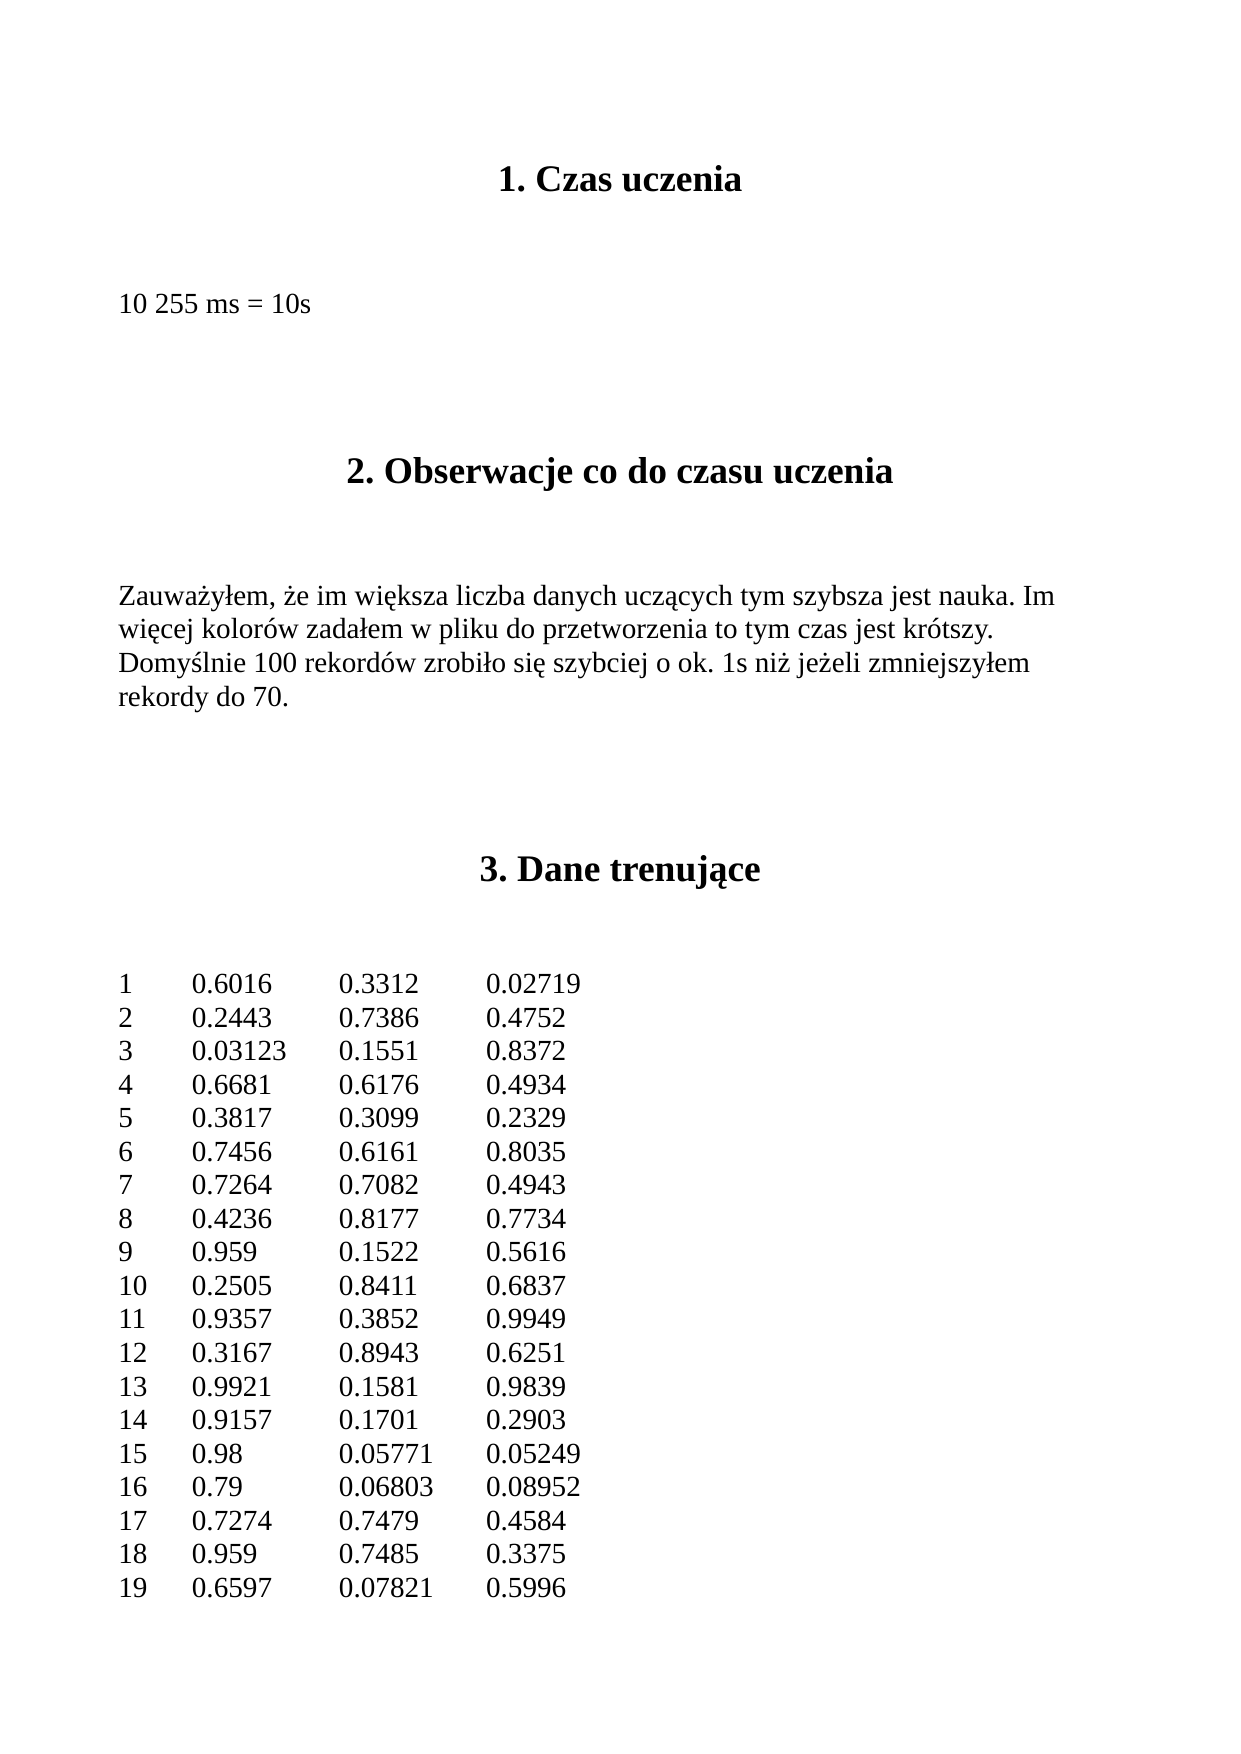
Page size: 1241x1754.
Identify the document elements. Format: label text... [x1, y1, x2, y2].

text 14 0.9157 0.1701 0.2903 [118, 1402, 1122, 1436]
text 1. Czas uczenia [118, 156, 1122, 199]
text 6 0.7456 0.6161 0.8035 [118, 1134, 1122, 1167]
text 10 0.2505 0.8411 0.6837 [118, 1268, 1122, 1302]
text 18 0.959 0.7485 0.3375 [118, 1536, 1122, 1570]
text 2. Obserwacje co do czasu uczenia [118, 449, 1122, 492]
text 8 0.4236 0.8177 0.7734 [118, 1201, 1122, 1234]
text 19 0.6597 0.07821 0.5996 [118, 1570, 1122, 1603]
text 7 0.7264 0.7082 0.4943 [118, 1167, 1122, 1201]
text 3 0.03123 0.1551 0.8372 [118, 1033, 1122, 1067]
text 15 0.98 0.05771 0.05249 [118, 1436, 1122, 1469]
text 9 0.959 0.1522 0.5616 [118, 1234, 1122, 1268]
text 11 0.9357 0.3852 0.9949 [118, 1302, 1122, 1335]
text 5 0.3817 0.3099 0.2329 [118, 1100, 1122, 1134]
text Zauważyłem, że im większa liczba danych uczących tym szybsza jest nauka. Im więcej kolorów zadałem w pliku do przetworzenia to tym czas jest krótszy. Domyślnie 100 rekordów zrobiło się szybciej o ok. 1s niż jeżeli zmniejszyłem rekordy do 70. [118, 578, 1122, 712]
text 17 0.7274 0.7479 0.4584 [118, 1503, 1122, 1536]
text 13 0.9921 0.1581 0.9839 [118, 1369, 1122, 1402]
text 10 255 ms = 10s [118, 286, 1122, 319]
text 2 0.2443 0.7386 0.4752 [118, 1000, 1122, 1033]
text 12 0.3167 0.8943 0.6251 [118, 1335, 1122, 1369]
text 3. Dane trenujące [118, 846, 1122, 889]
text 1 0.6016 0.3312 0.02719 [118, 966, 1122, 1000]
text 16 0.79 0.06803 0.08952 [118, 1469, 1122, 1503]
text 4 0.6681 0.6176 0.4934 [118, 1067, 1122, 1100]
